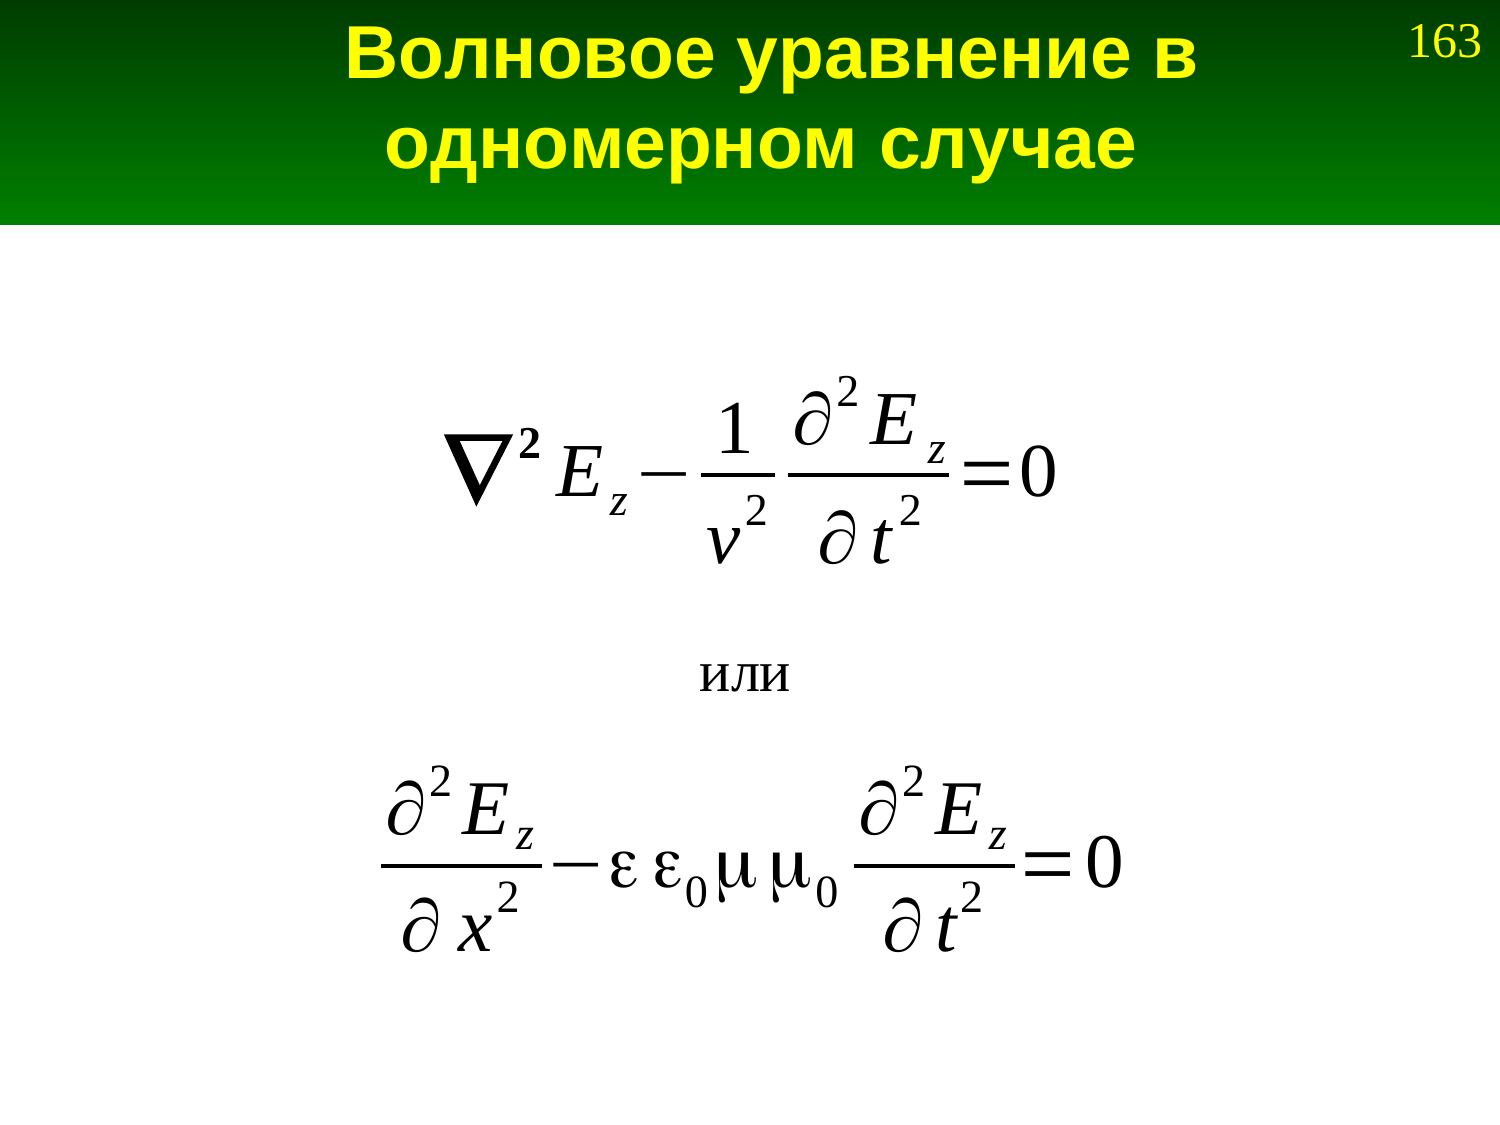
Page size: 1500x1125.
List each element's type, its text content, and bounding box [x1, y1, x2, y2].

chart [421, 363, 1079, 579]
title Волновое уравнение в одномерном случае [123, 0, 1399, 192]
chart [356, 752, 1144, 969]
text_box или [685, 625, 815, 721]
